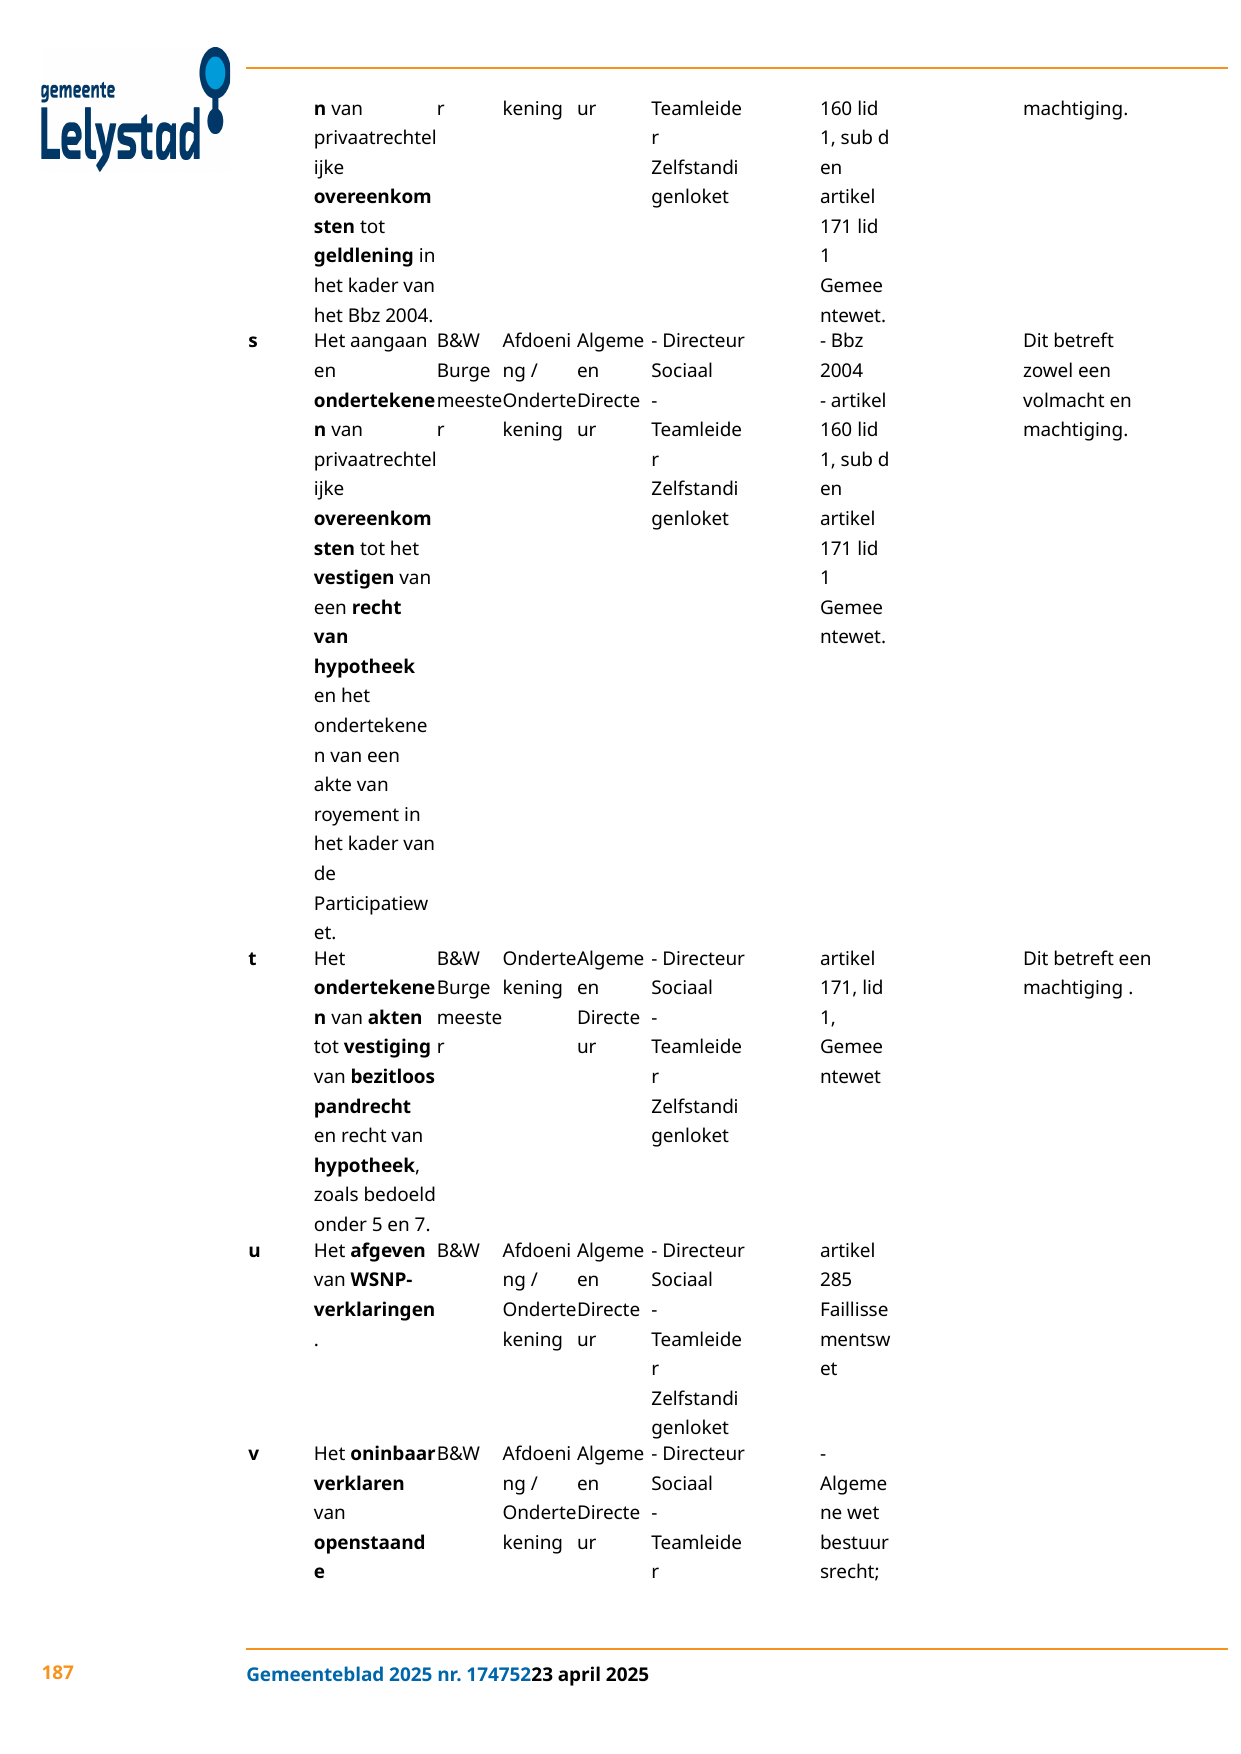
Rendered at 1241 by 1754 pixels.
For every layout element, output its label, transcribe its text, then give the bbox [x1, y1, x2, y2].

table_cell - Directeur Sociaal - Teamleider [651, 1440, 746, 1584]
table_cell [891, 328, 957, 945]
table_cell Dit betreft zowel een volmacht en machtiging. [1023, 328, 1152, 945]
table_cell kening [503, 95, 577, 328]
table_cell [746, 1237, 820, 1440]
table_cell machtiging. [1023, 95, 1152, 328]
table_cell Het afgeven van WSNP-verklaringen. [314, 1237, 437, 1440]
table_cell Algemeen Directeur [577, 328, 651, 945]
table_cell s [248, 328, 314, 945]
table_cell [746, 1440, 820, 1584]
table_cell Algemeen Directeur [577, 1237, 651, 1440]
table_cell B&W Burgemeester [437, 945, 502, 1237]
table_cell r [437, 95, 502, 328]
table_cell Afdoening / Ondertekening [503, 328, 577, 945]
table_cell Algemeen Directeur [577, 1440, 651, 1584]
table_cell Algemeen Directeur [577, 945, 651, 1237]
table_cell B&W [437, 1440, 502, 1584]
table_cell [957, 95, 1023, 328]
table_cell Het ondertekenen van akten tot vestiging van bezitloos pandrecht en recht van hypotheek, zoals bedoeld onder 5 en 7. [314, 945, 437, 1237]
table_cell B&W [437, 1237, 502, 1440]
table_cell n van privaatrechtelijke overeenkomsten tot geldlening in het kader van het Bbz 2004. [314, 95, 437, 328]
table_cell [891, 945, 957, 1237]
table_cell B&W Burgemeester [437, 328, 502, 945]
table_cell u [248, 1237, 314, 1440]
table_cell ur [577, 95, 651, 328]
table_cell - Directeur Sociaal - Teamleider Zelfstandigenloket [651, 328, 746, 945]
table_cell artikel 285 Faillissementswet [820, 1237, 891, 1440]
table_cell - Teamleider Zelfstandigenloket [651, 95, 746, 328]
table_cell [957, 328, 1023, 945]
table_cell Afdoening / Ondertekening [503, 1237, 577, 1440]
table_cell Ondertekening [503, 945, 577, 1237]
table_cell [891, 1237, 957, 1440]
table_cell - Algemene wet bestuursrecht; [820, 1440, 891, 1584]
table_cell Het aangaan en ondertekenen van privaatrechtelijke overeenkomsten tot het vestigen van een recht van hypotheek en het ondertekenen van een akte van royement in het kader van de Participatiewet. [314, 328, 437, 945]
table_cell [957, 1237, 1023, 1440]
table_cell 160 lid 1, sub d en artikel 171 lid 1 Gemeentewet. [820, 95, 891, 328]
table_cell [746, 95, 820, 328]
table_cell [746, 328, 820, 945]
table_cell [891, 95, 957, 328]
table_cell [891, 1440, 957, 1584]
table_cell t [248, 945, 314, 1237]
table_cell [746, 945, 820, 1237]
table_cell - Directeur Sociaal - Teamleider Zelfstandigenloket [651, 945, 746, 1237]
table_cell [248, 95, 314, 328]
table_cell Afdoening / Ondertekening [503, 1440, 577, 1584]
table_cell [1023, 1237, 1152, 1440]
table_cell Dit betreft een machtiging . [1023, 945, 1152, 1237]
picture [41, 47, 231, 172]
table_cell [1023, 1440, 1152, 1584]
table_cell v [248, 1440, 314, 1584]
table_cell [957, 1440, 1023, 1584]
table_cell - Bbz 2004 - artikel 160 lid 1, sub d en artikel 171 lid 1 Gemeentewet. [820, 328, 891, 945]
table_cell Het oninbaar verklaren van openstaande [314, 1440, 437, 1584]
table_cell artikel 171, lid 1, Gemeentewet [820, 945, 891, 1237]
table_cell [957, 945, 1023, 1237]
table_cell - Directeur Sociaal - Teamleider Zelfstandigenloket [651, 1237, 746, 1440]
